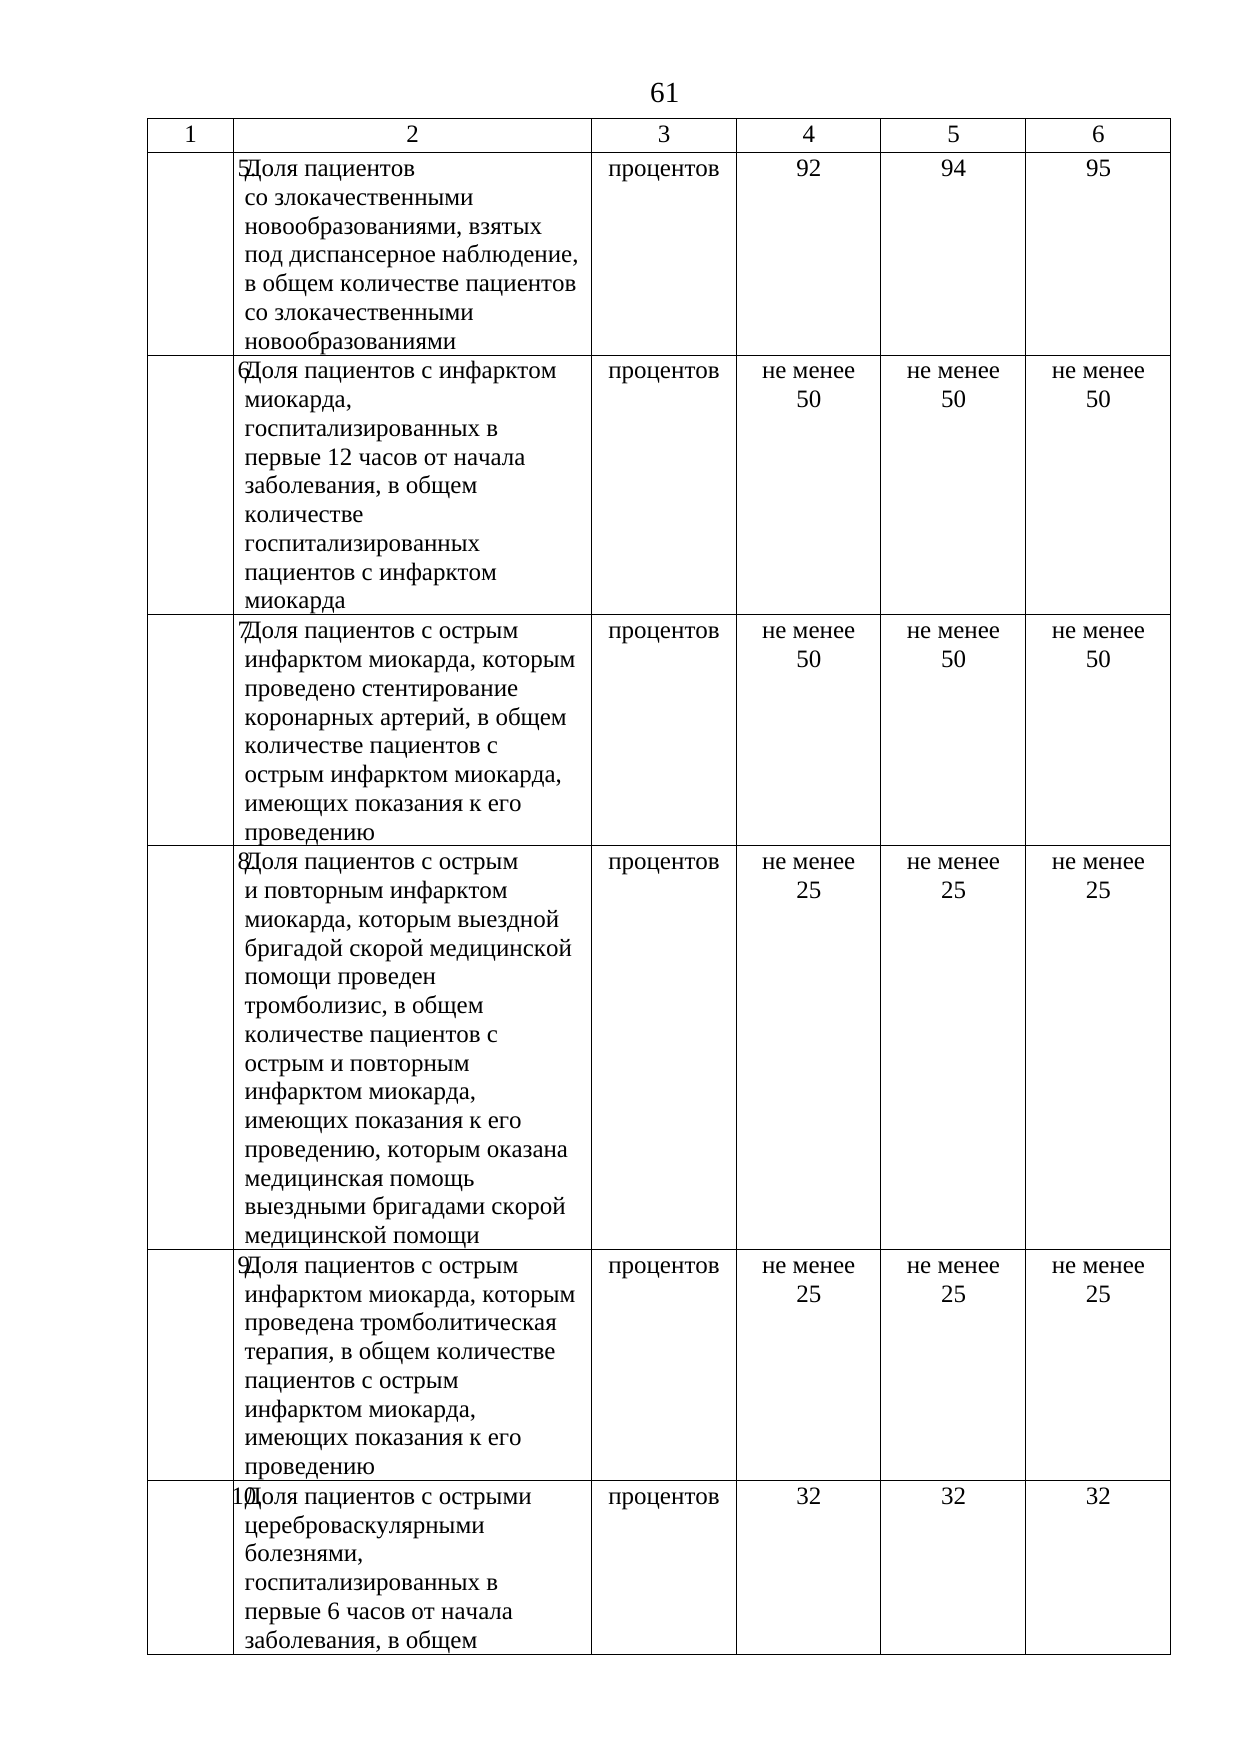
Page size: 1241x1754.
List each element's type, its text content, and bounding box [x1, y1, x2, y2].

table_cell не менее 50 [737, 356, 880, 614]
table_cell [148, 356, 233, 614]
table_cell не менее 25 [737, 846, 880, 1249]
table_cell 94 [881, 153, 1025, 354]
table_cell [148, 153, 233, 354]
table_cell 32 [737, 1481, 880, 1653]
table_cell не менее 50 [737, 615, 880, 845]
table_cell [148, 1481, 233, 1653]
table_cell процентов [592, 1250, 736, 1480]
table_cell Доля пациентов с острым инфарктом миокарда, которым проведено стентирование коронарных артерий, в общем количестве пациентов с острым инфарктом миокарда, имеющих показания к его проведению [234, 615, 591, 845]
table_cell не менее 50 [881, 356, 1025, 614]
table_cell 92 [737, 153, 880, 354]
table_cell не менее 50 [881, 615, 1025, 845]
table_cell Доля пациентов с острым инфарктом миокарда, которым проведена тромболитическая терапия, в общем количестве пациентов с острым инфарктом миокарда, имеющих показания к его проведению [234, 1250, 591, 1480]
table_cell Доля пациентов с острыми цереброваскулярными болезнями, госпитализированных в первые 6 часов от начала заболевания, в общем [234, 1481, 591, 1653]
table_cell не менее 50 [1026, 615, 1170, 845]
table_cell процентов [592, 615, 736, 845]
table_header 5 [881, 119, 1025, 152]
table_cell не менее 25 [881, 1250, 1025, 1480]
table_cell процентов [592, 1481, 736, 1653]
table_cell не менее 25 [881, 846, 1025, 1249]
table_header 2 [234, 119, 591, 152]
table_header 3 [592, 119, 736, 152]
table_cell не менее 25 [737, 1250, 880, 1480]
table_cell 32 [1026, 1481, 1170, 1653]
table_cell не менее 25 [1026, 846, 1170, 1249]
table_cell 32 [881, 1481, 1025, 1653]
table_header 4 [737, 119, 880, 152]
table_cell [148, 615, 233, 845]
table_cell процентов [592, 846, 736, 1249]
table_cell процентов [592, 356, 736, 614]
table_cell Доля пациентов с острым и повторным инфарктом миокарда, которым выездной бригадой скорой медицинской помощи проведен тромболизис, в общем количестве пациентов с острым и повторным инфарктом миокарда, имеющих показания к его проведению, которым оказана медицинская помощь выездными бригадами скорой медицинской помощи [234, 846, 591, 1249]
table_cell Доля пациентов с инфарктом миокарда, госпитализированных в первые 12 часов от начала заболевания, в общем количестве госпитализированных пациентов с инфарктом миокарда [234, 356, 591, 614]
table_cell [148, 846, 233, 1249]
table_cell не менее 25 [1026, 1250, 1170, 1480]
table_cell 95 [1026, 153, 1170, 354]
table_cell Доля пациентов со злокачественными новообразованиями, взятых под диспансерное наблюдение, в общем количестве пациентов со злокачественными новообразованиями [234, 153, 591, 354]
table_header 6 [1026, 119, 1170, 152]
table_cell [148, 1250, 233, 1480]
table_header 1 [148, 119, 233, 152]
table_cell не менее 50 [1026, 356, 1170, 614]
table_cell процентов [592, 153, 736, 354]
